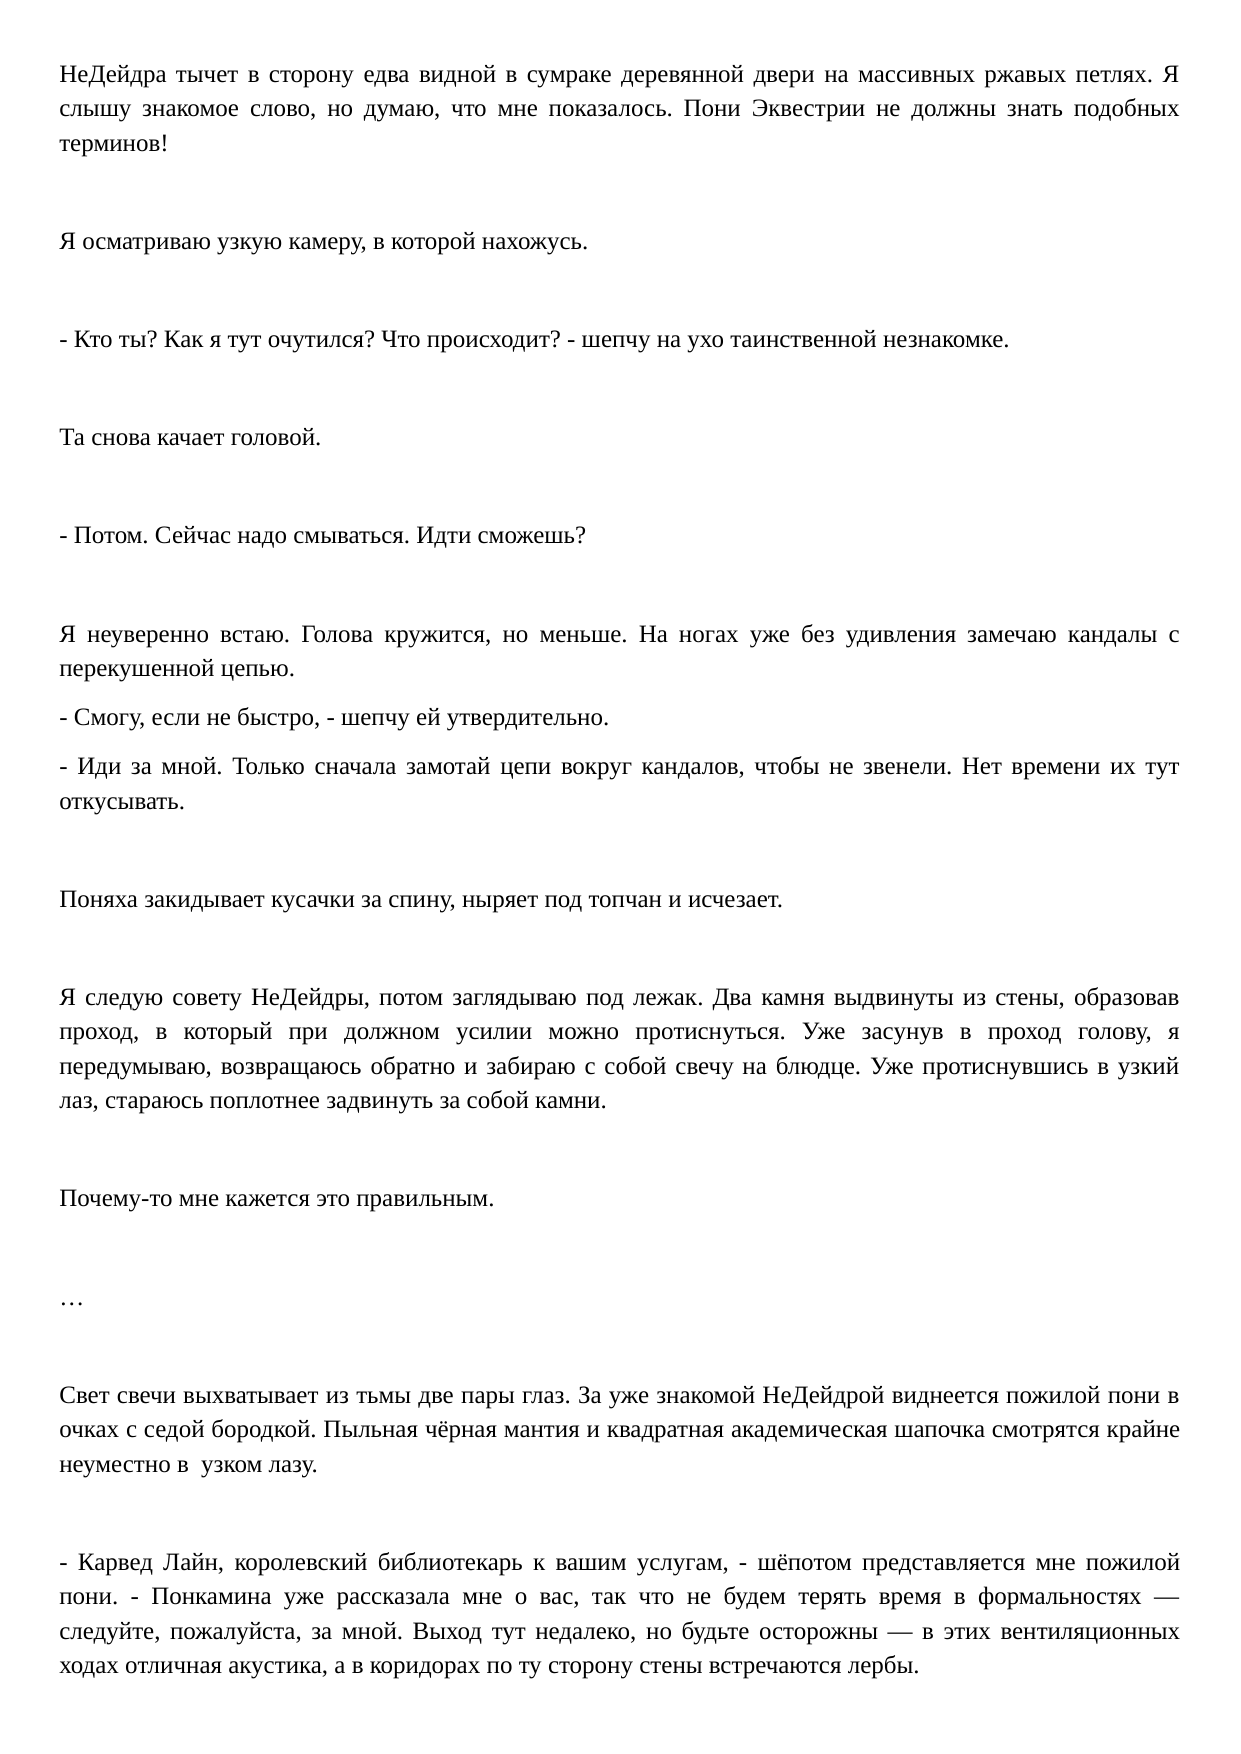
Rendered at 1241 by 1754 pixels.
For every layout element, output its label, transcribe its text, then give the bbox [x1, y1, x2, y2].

text Я осматриваю узкую камеру, в которой нахожусь. [59, 226, 1181, 255]
text - Смогу, если не быстро, - шепчу ей утвердительно. [59, 702, 1181, 731]
text Поняха закидывает кусачки за спину, ныряет под топчан и исчезает. [59, 884, 1181, 913]
text - Карвед Лайн, королевский библиотекарь к вашим услугам, - шёпотом представляется мне пожилой пони. - Понкамина уже рассказала мне о вас, так что не будем терять время в формальностях — следуйте, пожалуйста, за мной. Выход тут недалеко, но будьте осторожны — в этих вентиляционных ходах отличная акустика, а в коридорах по ту сторону стены встречаются лербы. [59, 1547, 1181, 1679]
text НеДейдра тычет в сторону едва видной в сумраке деревянной двери на массивных ржавых петлях. Я слышу знакомое слово, но думаю, что мне показалось. Пони Эквестрии не должны знать подобных терминов! [59, 59, 1181, 157]
text … [59, 1282, 1181, 1310]
text Я следую совету НеДейдры, потом заглядываю под лежак. Два камня выдвинуты из стены, образовав проход, в который при должном усилии можно протиснуться. Уже засунув в проход голову, я передумываю, возвращаюсь обратно и забираю с собой свечу на блюдце. Уже протиснувшись в узкий лаз, стараюсь поплотнее задвинуть за собой камни. [59, 982, 1181, 1114]
text Свет свечи выхватывает из тьмы две пары глаз. За уже знакомой НеДейдрой виднеется пожилой пони в очках с седой бородкой. Пыльная чёрная мантия и квадратная академическая шапочка смотрятся крайне неуместно в узком лазу. [59, 1380, 1181, 1477]
text - Иди за мной. Только сначала замотай цепи вокруг кандалов, чтобы не звенели. Нет времени их тут откусывать. [59, 751, 1181, 814]
text - Кто ты? Как я тут очутился? Что происходит? - шепчу на ухо таинственной незнакомке. [59, 324, 1181, 353]
text Почему-то мне кажется это правильным. [59, 1183, 1181, 1212]
text - Потом. Сейчас надо смываться. Идти сможешь? [59, 521, 1181, 549]
text Я неуверенно встаю. Голова кружится, но меньше. На ногах уже без удивления замечаю кандалы с перекушенной цепью. [59, 619, 1181, 682]
text Та снова качает головой. [59, 422, 1181, 451]
